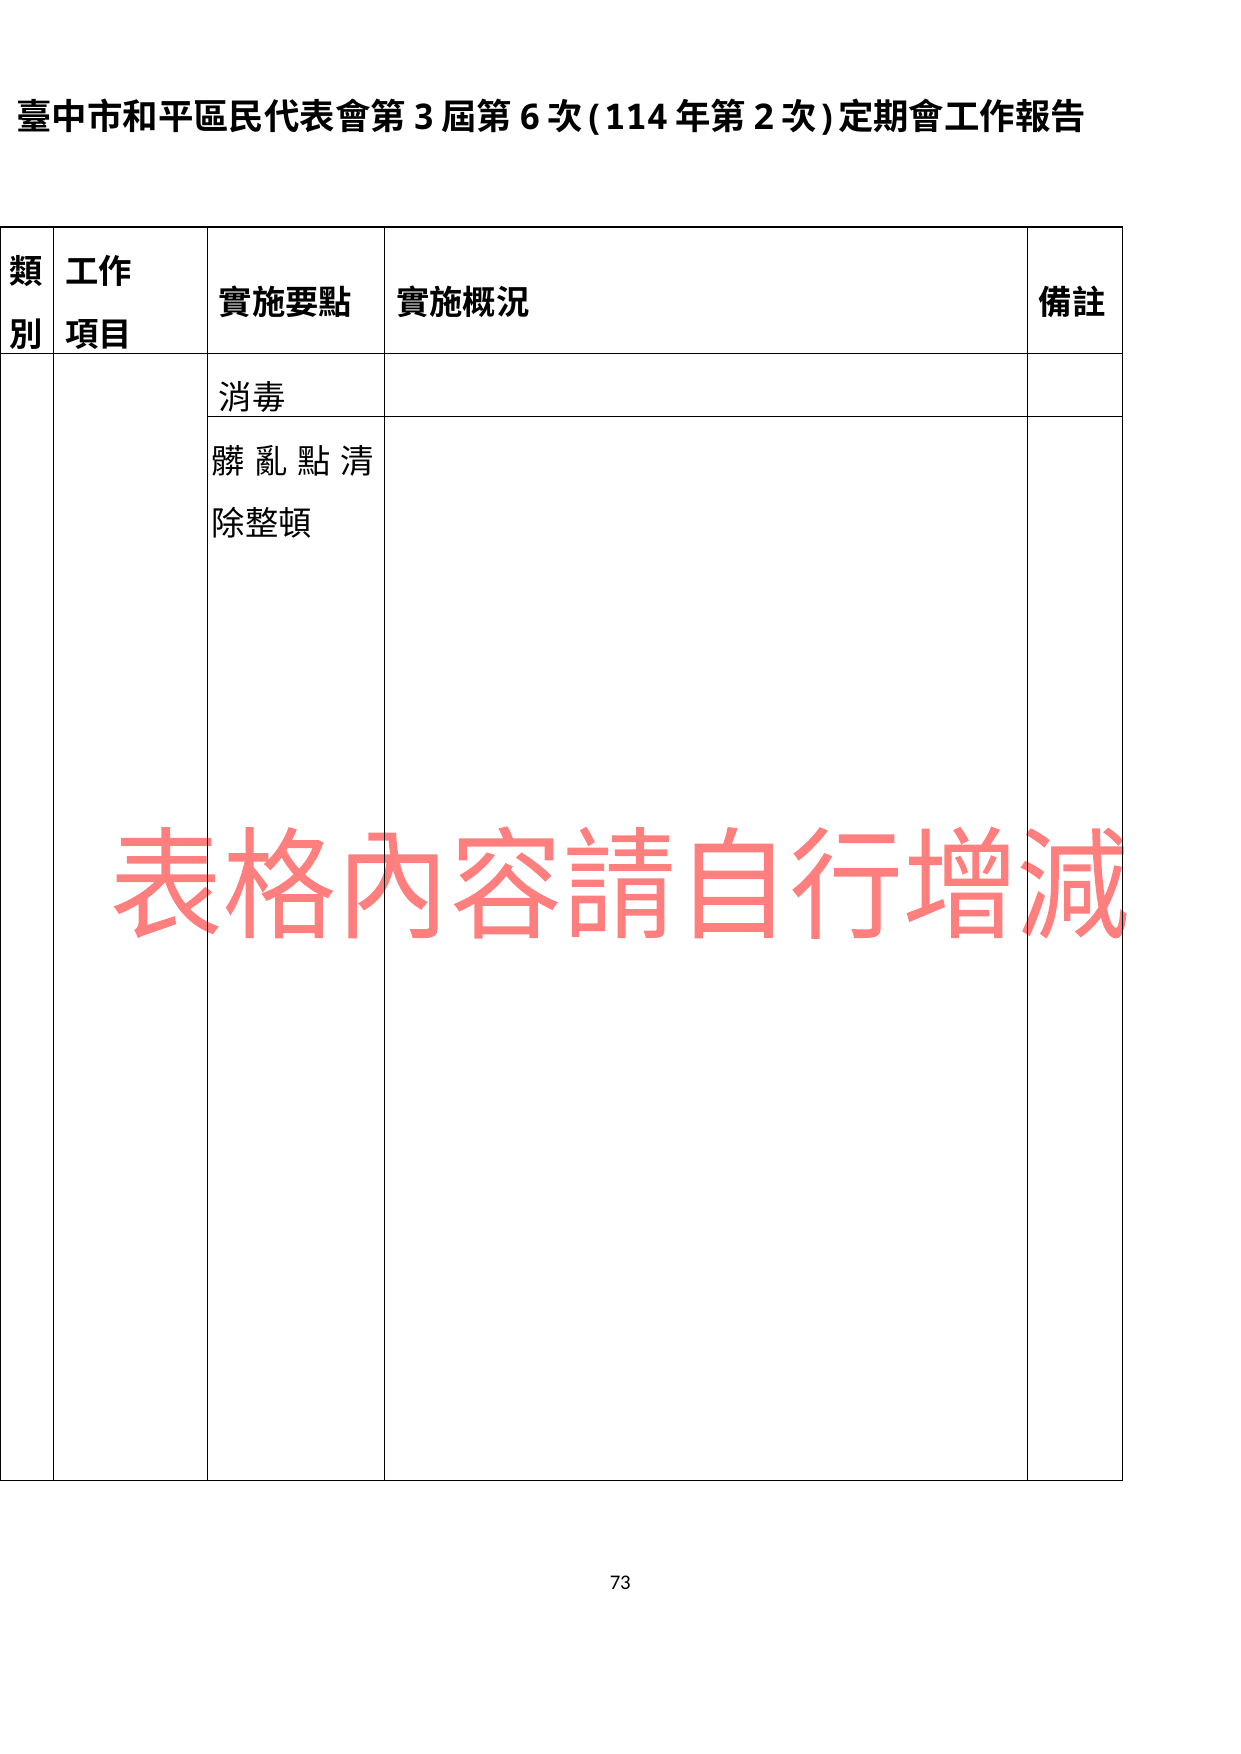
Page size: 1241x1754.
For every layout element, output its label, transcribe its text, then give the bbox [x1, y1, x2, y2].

table_cell 髒亂點清除整頓 [208, 417, 384, 1479]
table_header 實施概況 [385, 228, 1027, 352]
table_cell 消毒 [208, 354, 384, 416]
table_cell [385, 354, 1027, 416]
table_cell [1102, 855, 1122, 892]
table_cell [1028, 354, 1122, 416]
table_header 備註 [1028, 228, 1122, 352]
table_header 工作 項目 [54, 228, 207, 352]
table_header 類別 [1, 228, 53, 352]
table_cell [1, 354, 53, 1479]
table_cell [54, 354, 207, 1479]
table_cell [113, 827, 207, 939]
table_cell [1028, 417, 1122, 1479]
table_cell [385, 841, 389, 854]
table_header 實施要點 [208, 228, 384, 352]
table_cell [1108, 871, 1122, 927]
table_cell [385, 417, 1027, 1479]
